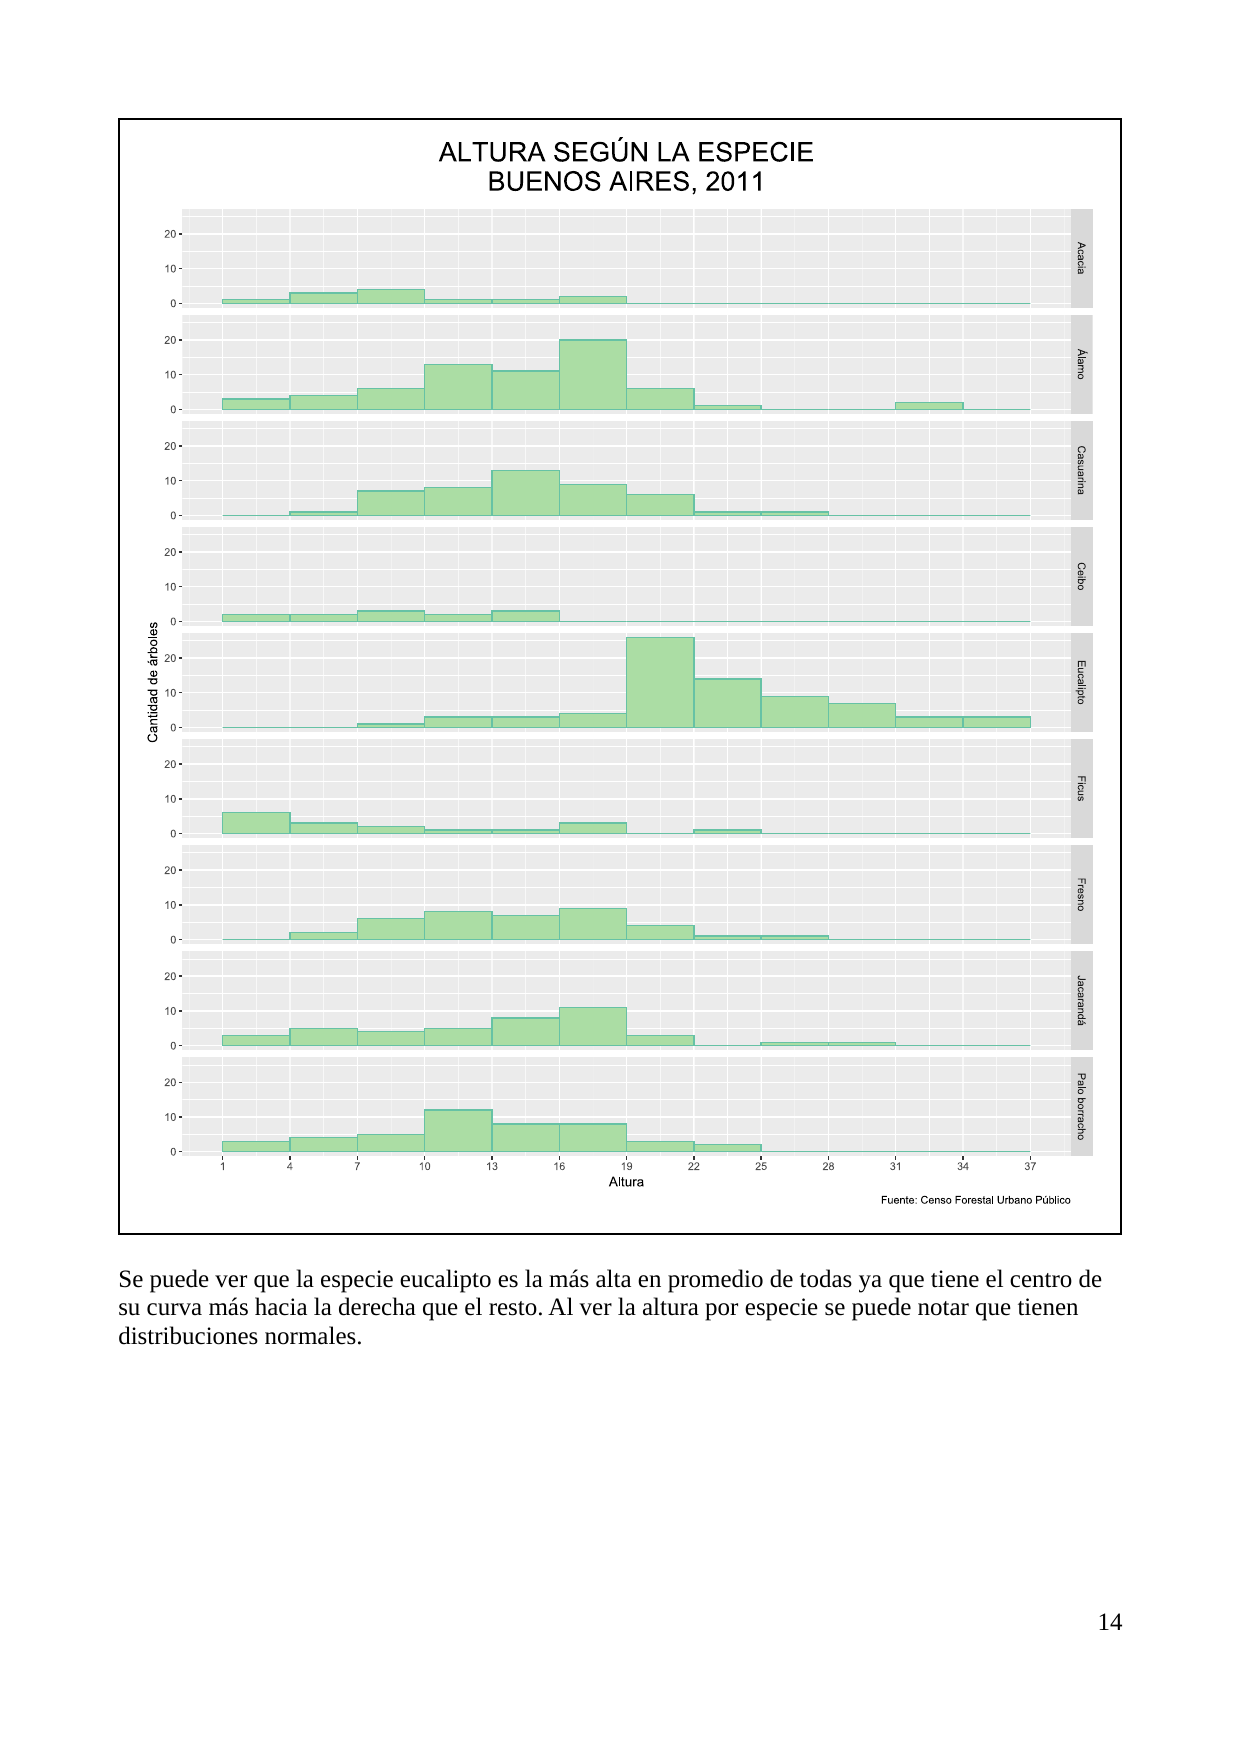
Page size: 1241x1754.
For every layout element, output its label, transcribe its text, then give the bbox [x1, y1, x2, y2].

text Se puede ver que la especie eucalipto es la más alta en promedio de todas ya que tiene el centro de su curva más hacia la derecha que el resto. Al ver la altura por especie se puede notar que tienen distribuciones normales. [118, 1264, 1122, 1350]
